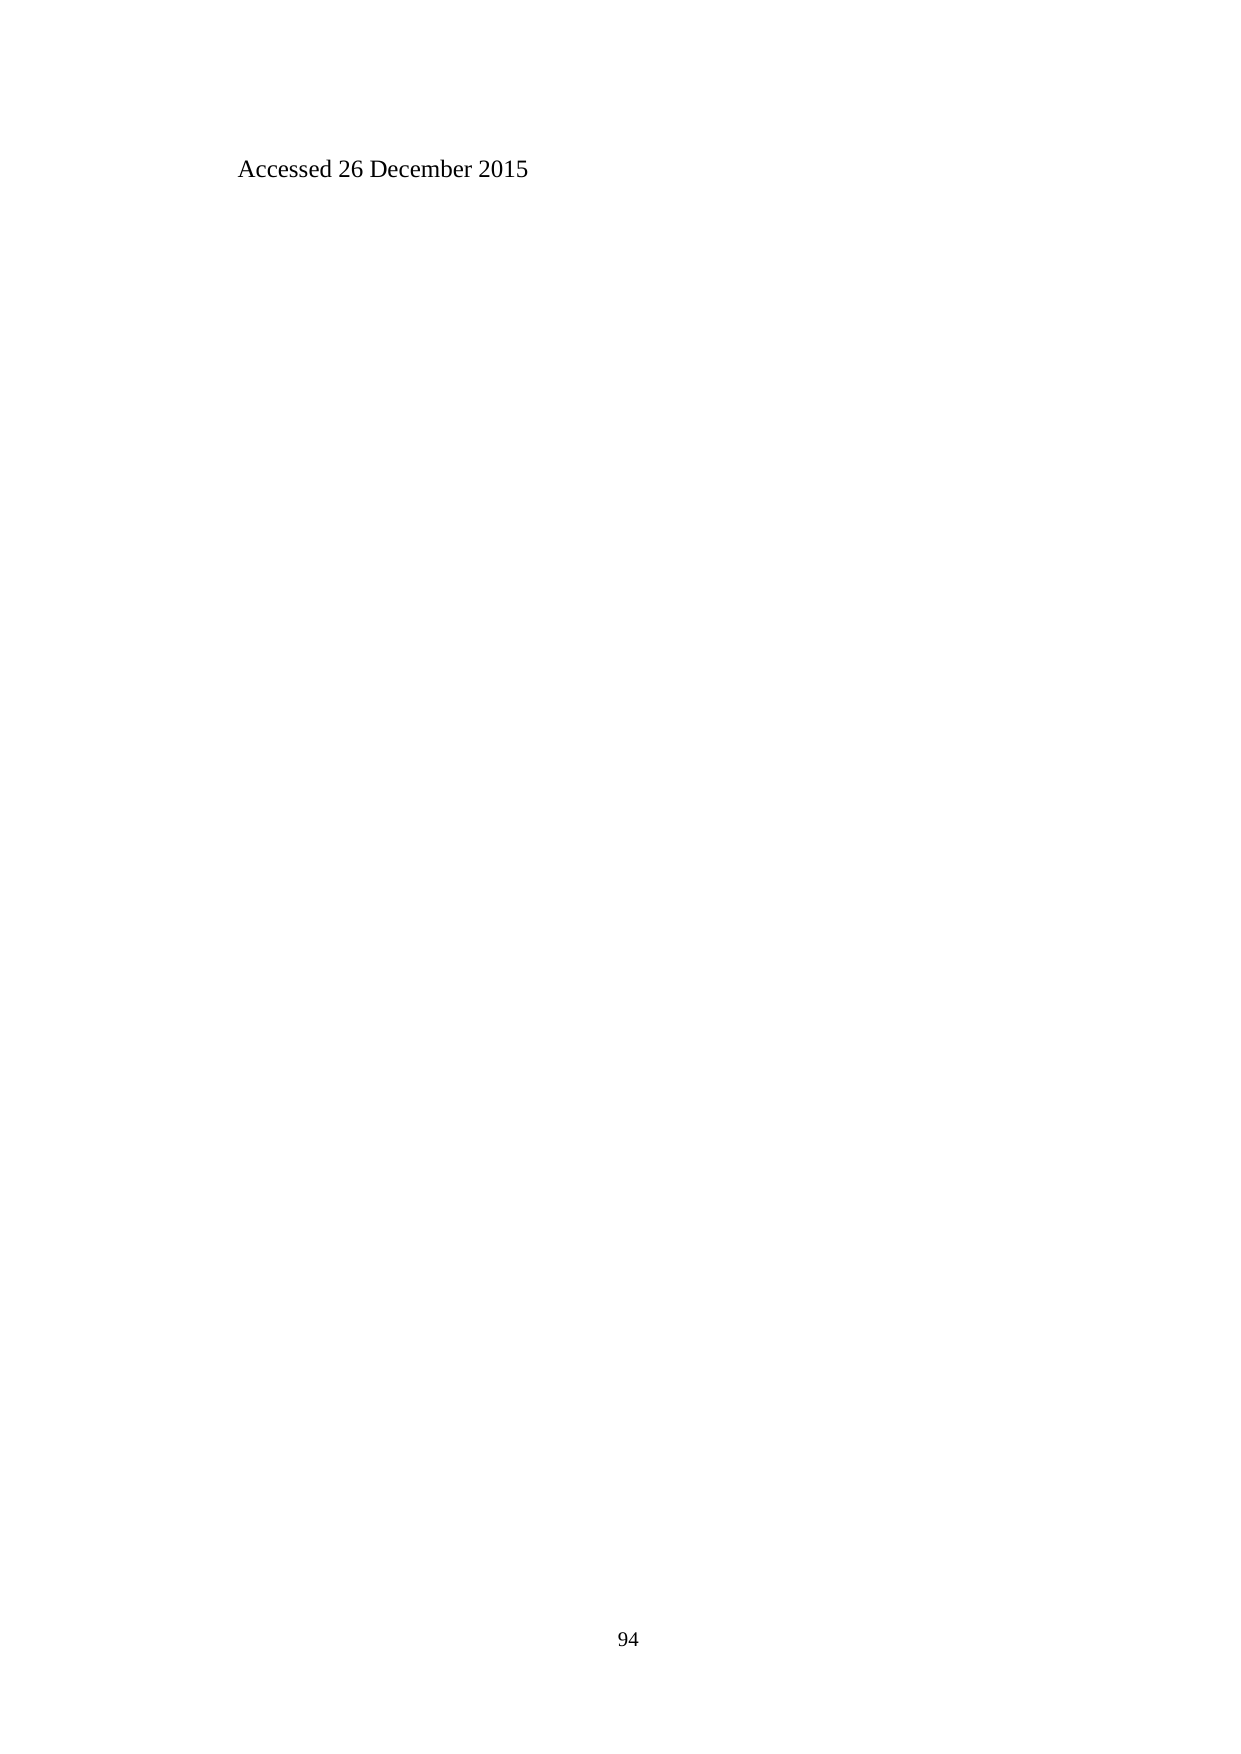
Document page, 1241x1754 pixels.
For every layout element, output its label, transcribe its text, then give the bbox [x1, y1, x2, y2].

list Accessed 26 December 2015 [187, 150, 1069, 187]
